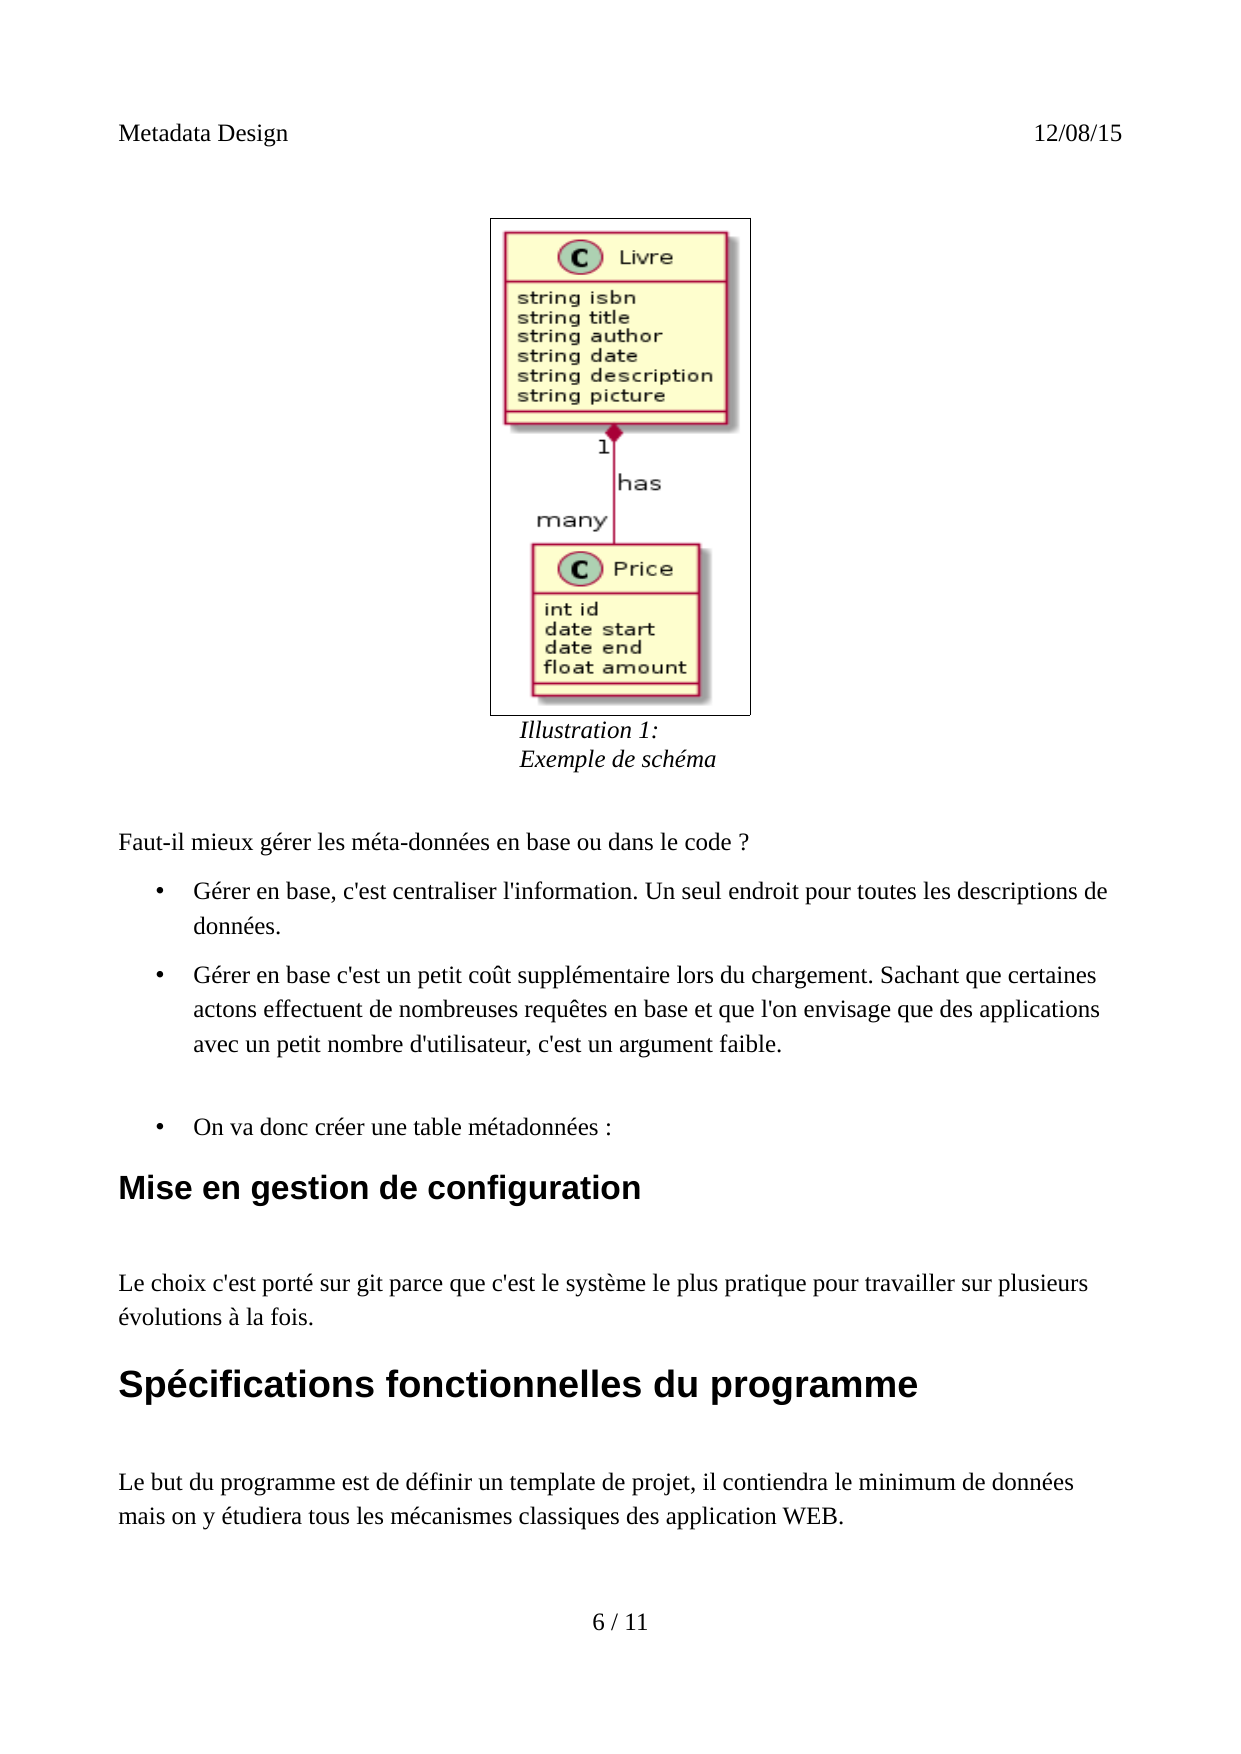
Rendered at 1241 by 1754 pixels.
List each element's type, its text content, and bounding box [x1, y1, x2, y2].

list On va donc créer une table métadonnées : [156, 1112, 1122, 1141]
subtitle Spécifications fonctionnelles du programme [118, 1362, 1122, 1405]
picture [493, 220, 748, 712]
text Illustration 1: Exemple de schéma [519, 716, 721, 772]
text Le but du programme est de définir un template de projet, il contiendra le minimum de données mais on y étudiera tous les mécanismes classiques des application WEB. [118, 1467, 1122, 1530]
list Gérer en base, c'est centraliser l'information. Un seul endroit pour toutes les descriptions de données. [156, 876, 1122, 939]
list Gérer en base c'est un petit coût supplémentaire lors du chargement. Sachant que certaines actons effectuent de nombreuses requêtes en base et que l'on envisage que des applications avec un petit nombre d'utilisateur, c'est un argument faible. [156, 960, 1122, 1092]
subtitle Mise en gestion de configuration [118, 1168, 1122, 1206]
text Faut-il mieux gérer les méta-données en base ou dans le code ? [118, 827, 1122, 856]
text Le choix c'est porté sur git parce que c'est le système le plus pratique pour travailler sur plusieurs évolutions à la fois. [118, 1268, 1122, 1331]
text [491, 219, 750, 715]
